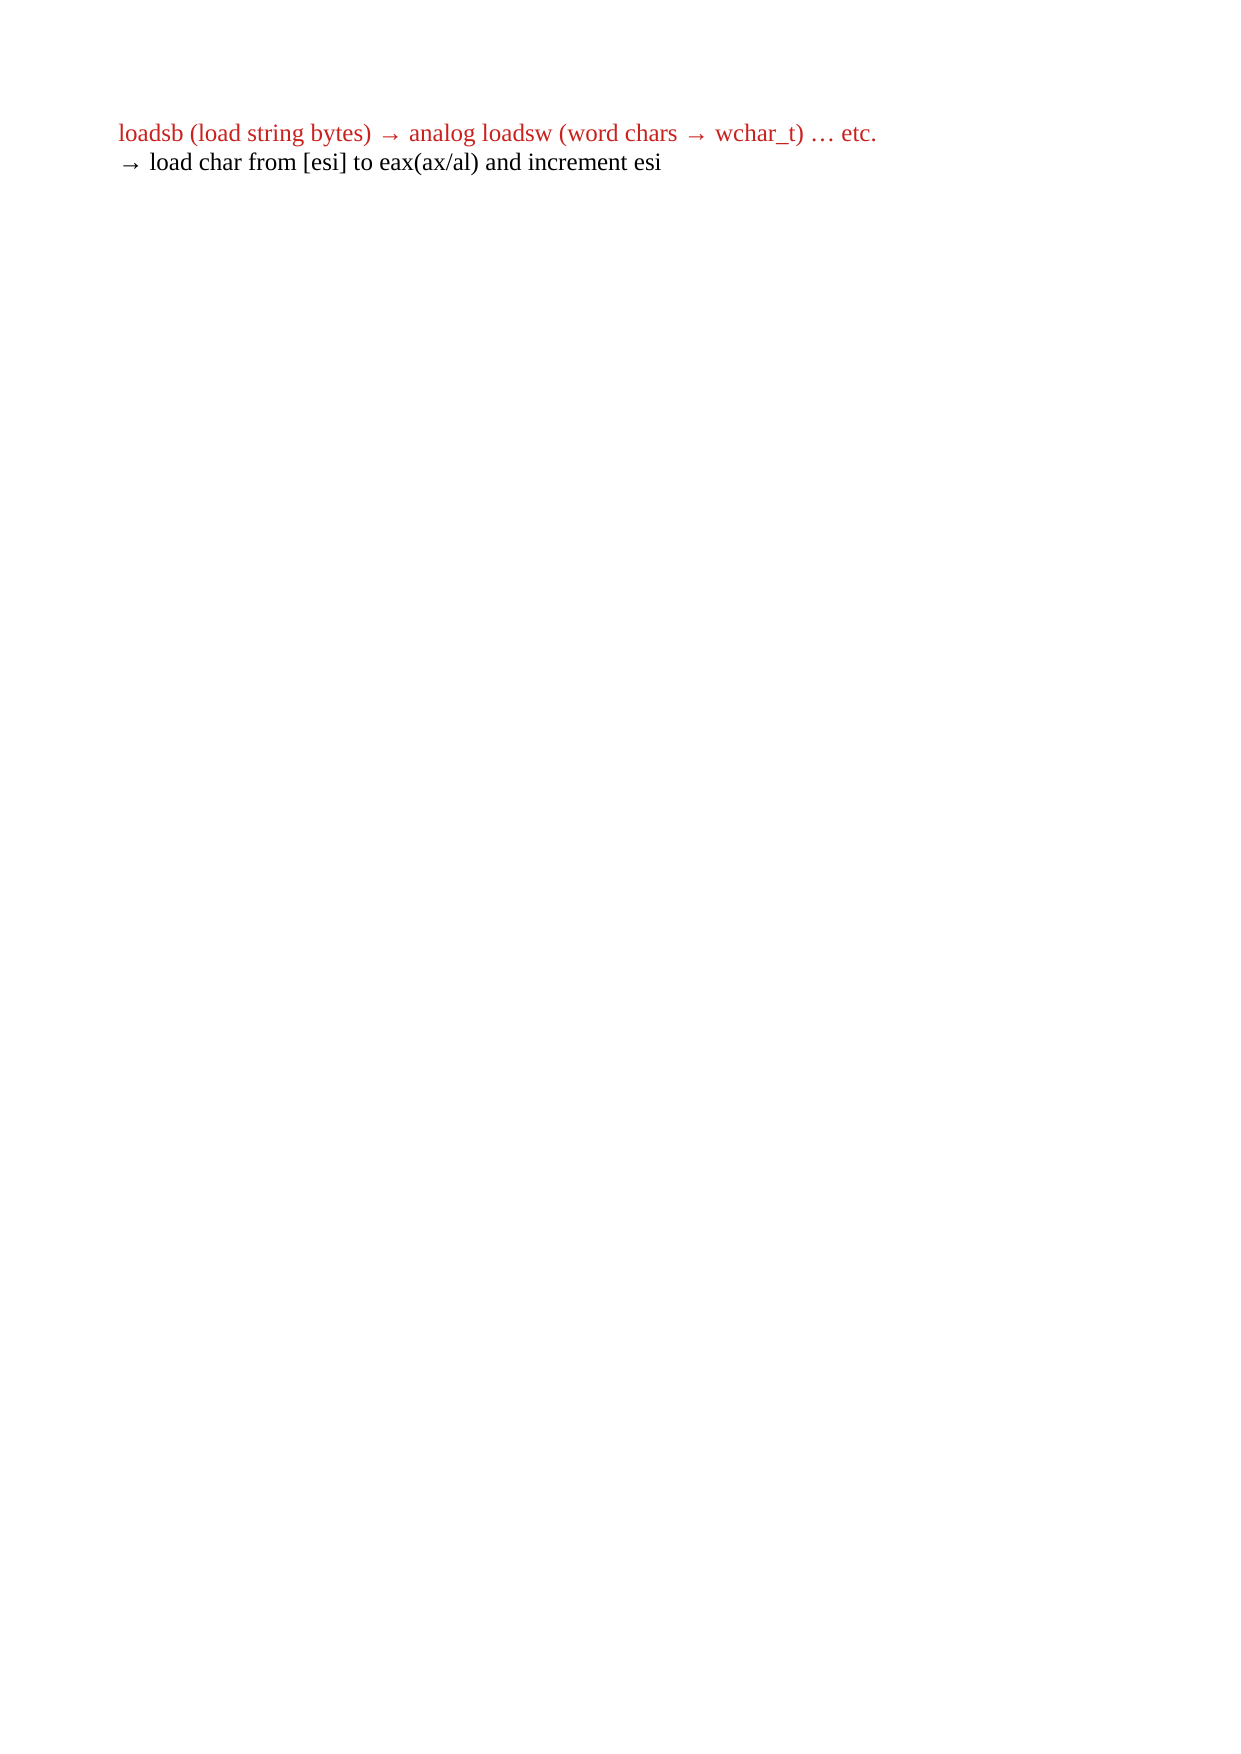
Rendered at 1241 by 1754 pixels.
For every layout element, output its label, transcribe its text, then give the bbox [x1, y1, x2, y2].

text loadsb (load string bytes) → analog loadsw (word chars → wchar_t) … etc. [118, 118, 1122, 147]
text → load char from [esi] to eax(ax/al) and increment esi [118, 147, 1122, 176]
